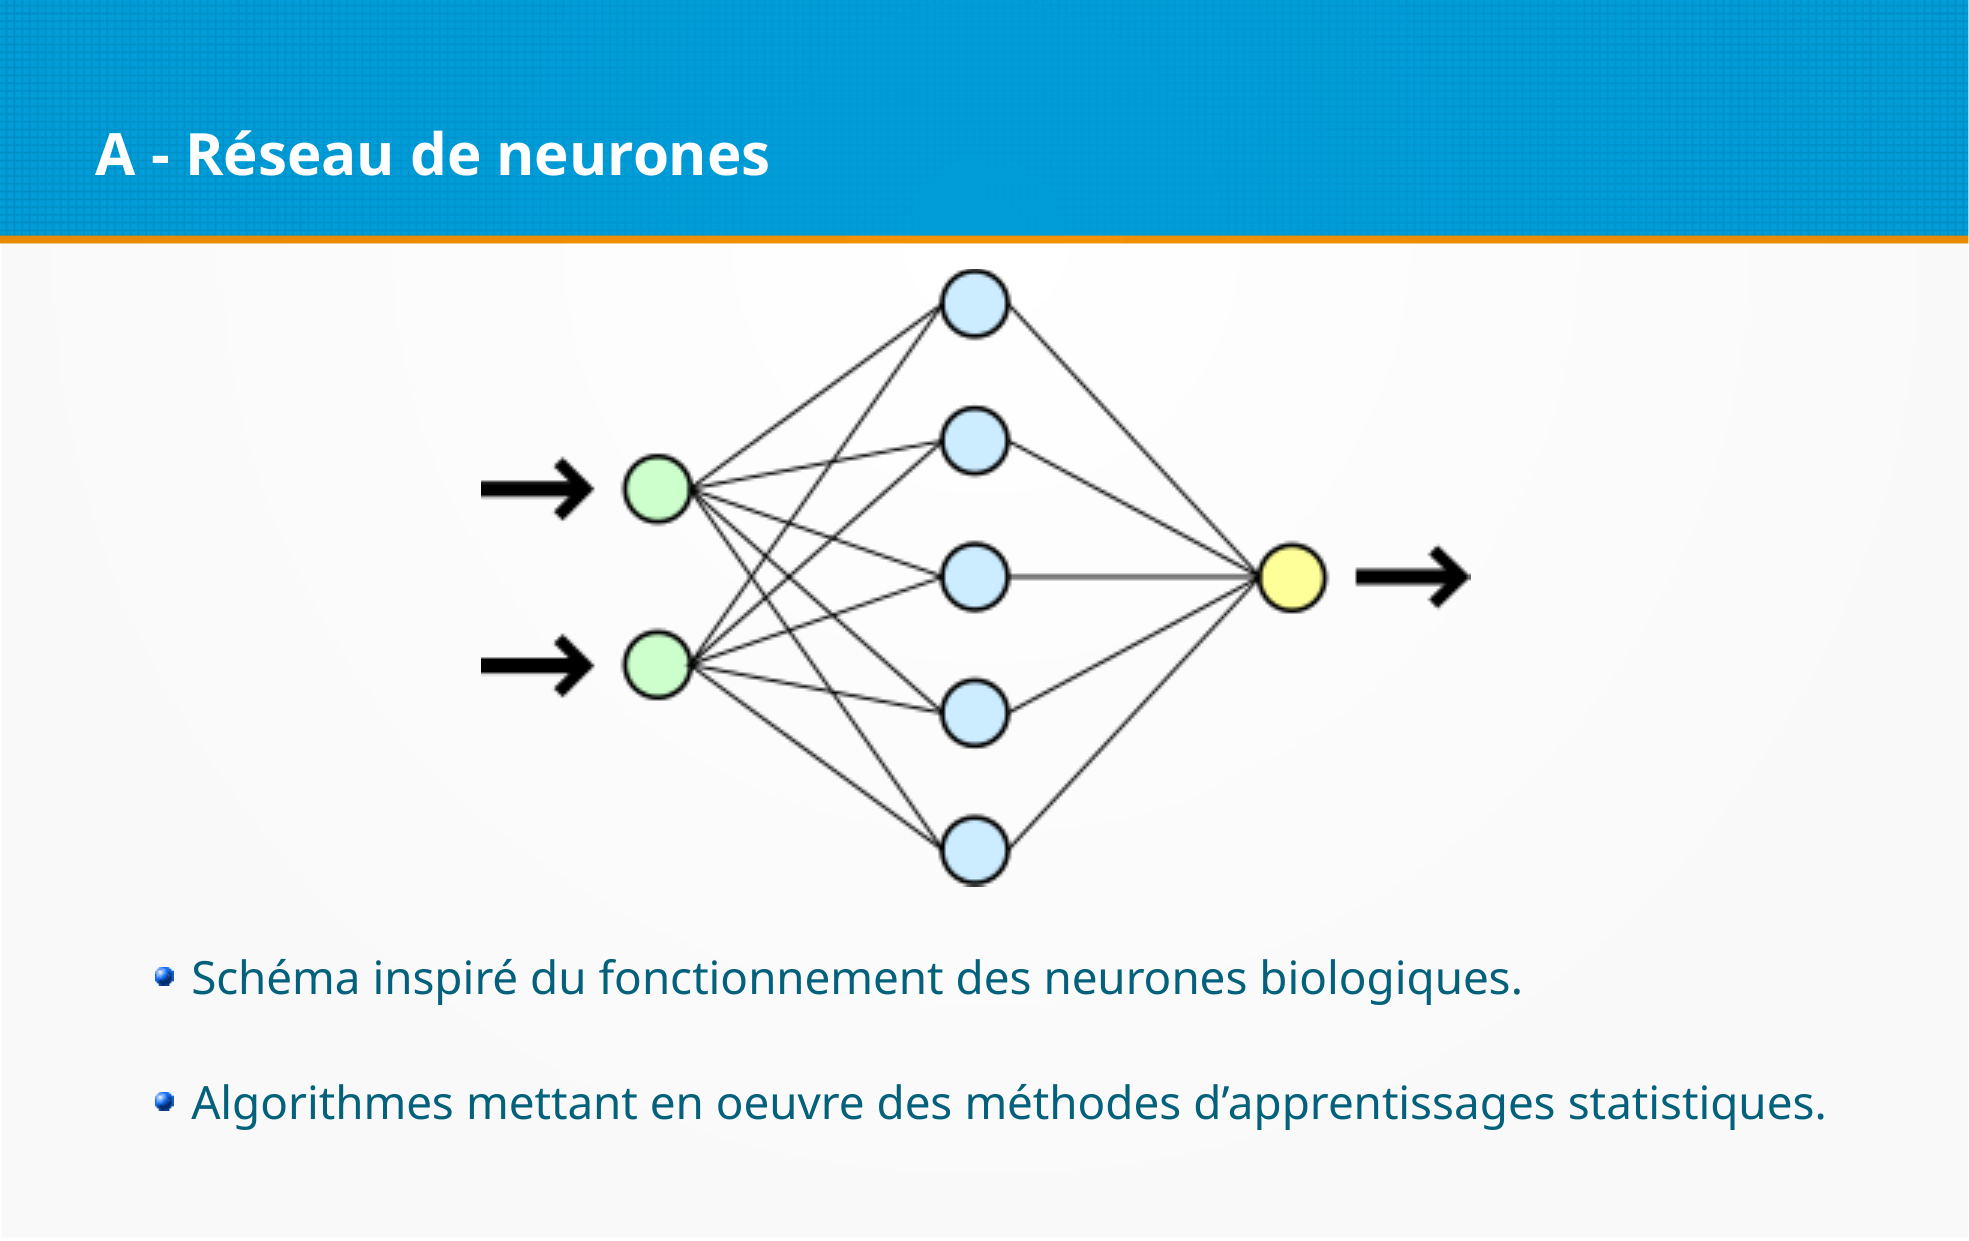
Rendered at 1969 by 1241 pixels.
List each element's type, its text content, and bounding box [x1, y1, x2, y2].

picture [0, 236, 1969, 1241]
text_box A - Réseau de neurones [90, 110, 1876, 196]
text_box Schéma inspiré du fonctionnement des neurones biologiques. Algorithmes mettant en oeuvre des méthodes d’apprentissages statistiques. [150, 900, 1891, 1179]
